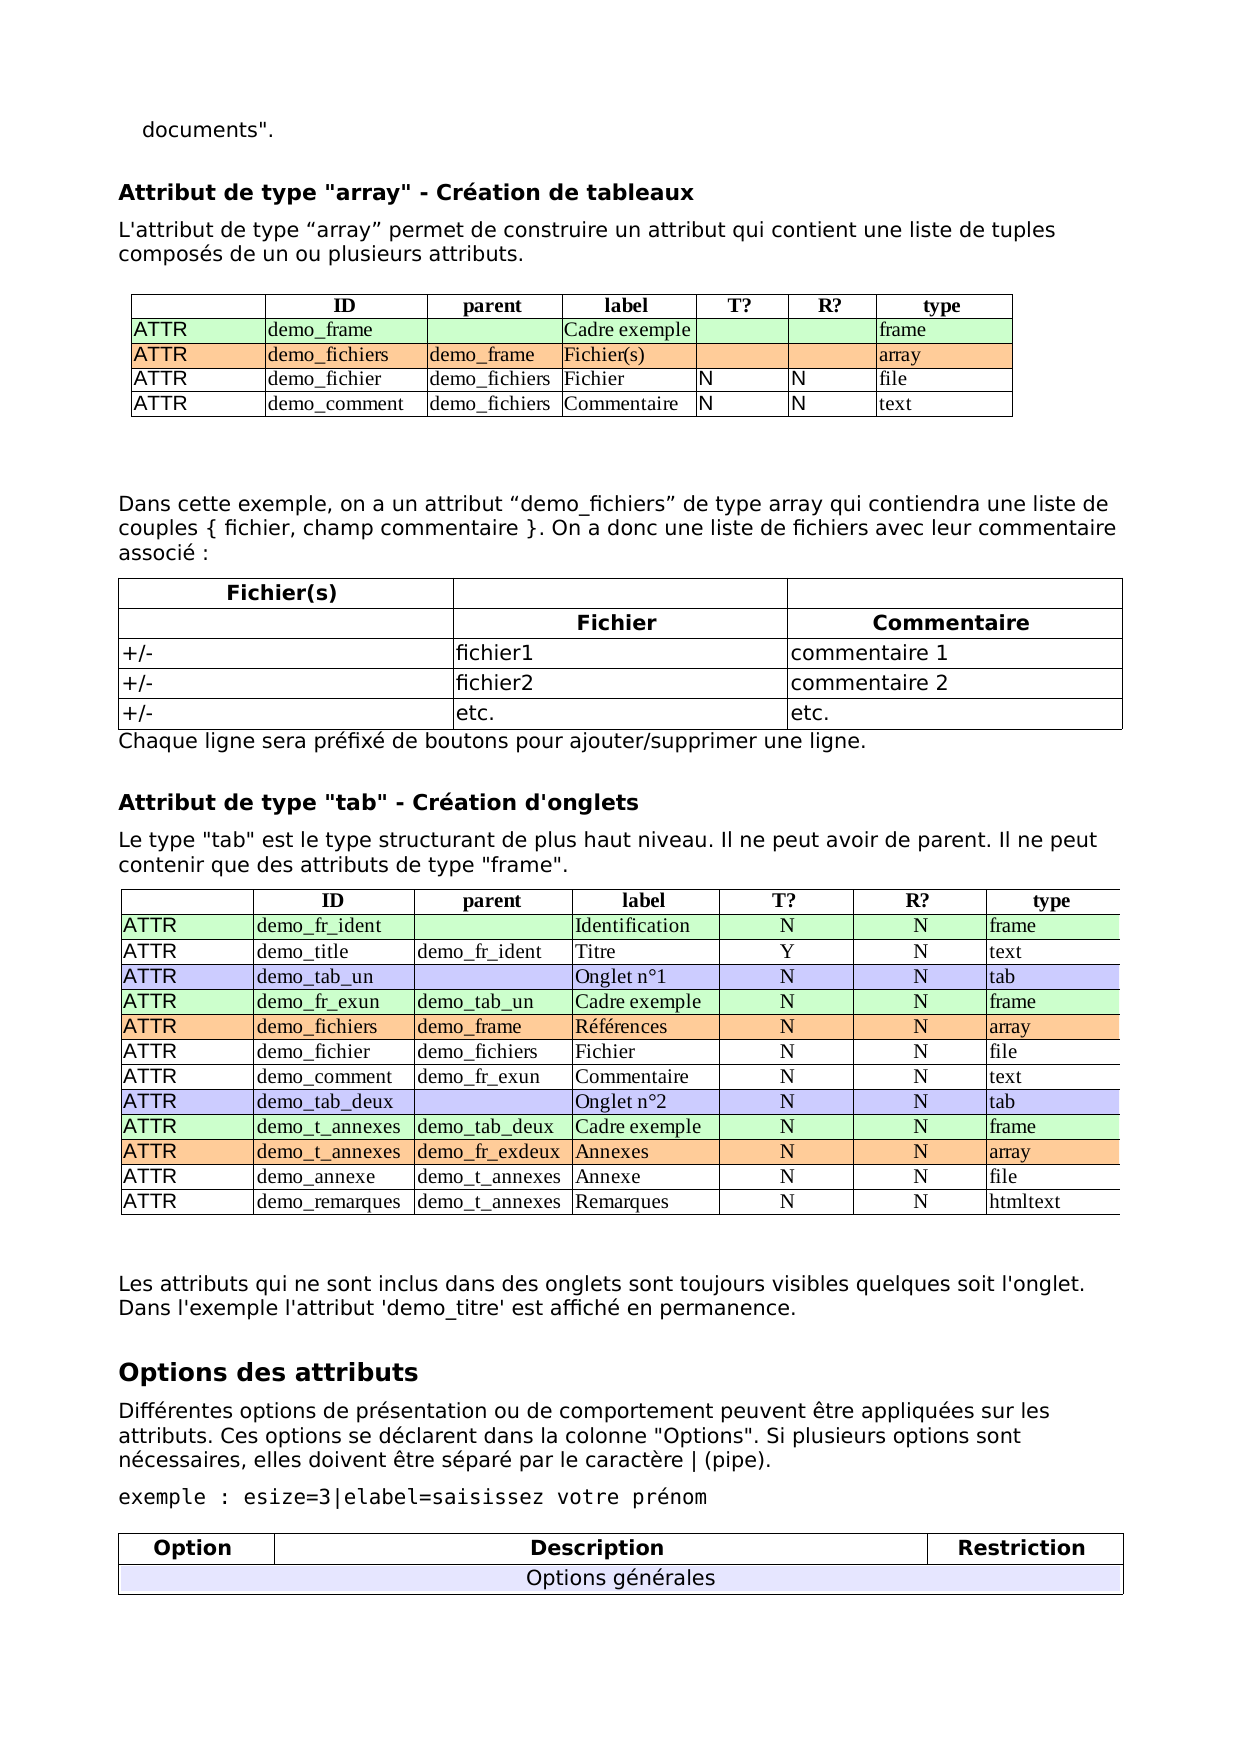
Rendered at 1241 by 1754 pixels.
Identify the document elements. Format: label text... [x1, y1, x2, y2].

text Dans cette exemple, on a un attribut “demo_fichiers” de type array qui contiendra une liste de couples { fichier, champ commentaire }. On a donc une liste de fichiers avec leur commentaire associé : [118, 492, 1122, 565]
table_header Fichier(s) [119, 579, 453, 608]
table_cell Commentaire [788, 609, 1122, 638]
table_cell +/- [119, 699, 453, 728]
table_header Option [119, 1534, 274, 1563]
table_cell commentaire 2 [788, 669, 1122, 698]
subtitle Attribut de type "array" - Création de tableaux [118, 180, 1122, 205]
table_header Restriction [928, 1534, 1123, 1563]
text Le type "tab" est le type structurant de plus haut niveau. Il ne peut avoir de parent. Il ne peut contenir que des attributs de type "frame". [118, 828, 1122, 877]
table_cell fichier2 [454, 669, 787, 698]
table_header [788, 579, 1122, 608]
table_cell Fichier [454, 609, 787, 638]
text exemple : esize=3|elabel=saisissez votre prénom [118, 1485, 1122, 1509]
table_cell etc. [788, 699, 1122, 728]
table_cell fichier1 [454, 639, 787, 668]
table_cell +/- [119, 669, 453, 698]
table_cell [119, 609, 453, 638]
text Chaque ligne sera préfixé de boutons pour ajouter/supprimer une ligne. [118, 730, 1122, 753]
text L'attribut de type “array” permet de construire un attribut qui contient une liste de tuples composés de un ou plusieurs attributs. [118, 218, 1122, 266]
subtitle Options des attributs [118, 1358, 1122, 1387]
table_cell Options générales [119, 1565, 1123, 1594]
text Différentes options de présentation ou de comportement peuvent être appliquées sur les attributs. Ces options se déclarent dans la colonne "Options". Si plusieurs options sont nécessaires, elles doivent être séparé par le caractère | (pipe). [118, 1399, 1122, 1472]
subtitle Attribut de type "tab" - Création d'onglets [118, 790, 1122, 816]
table_cell +/- [119, 639, 453, 668]
table_header [454, 579, 787, 608]
list documents". [118, 118, 1122, 142]
table_header Description [275, 1534, 927, 1563]
table_cell commentaire 1 [788, 639, 1122, 668]
table_cell etc. [454, 699, 787, 728]
text Les attributs qui ne sont inclus dans des onglets sont toujours visibles quelques soit l'onglet. Dans l'exemple l'attribut 'demo_titre' est affiché en permanence. [118, 1272, 1122, 1320]
